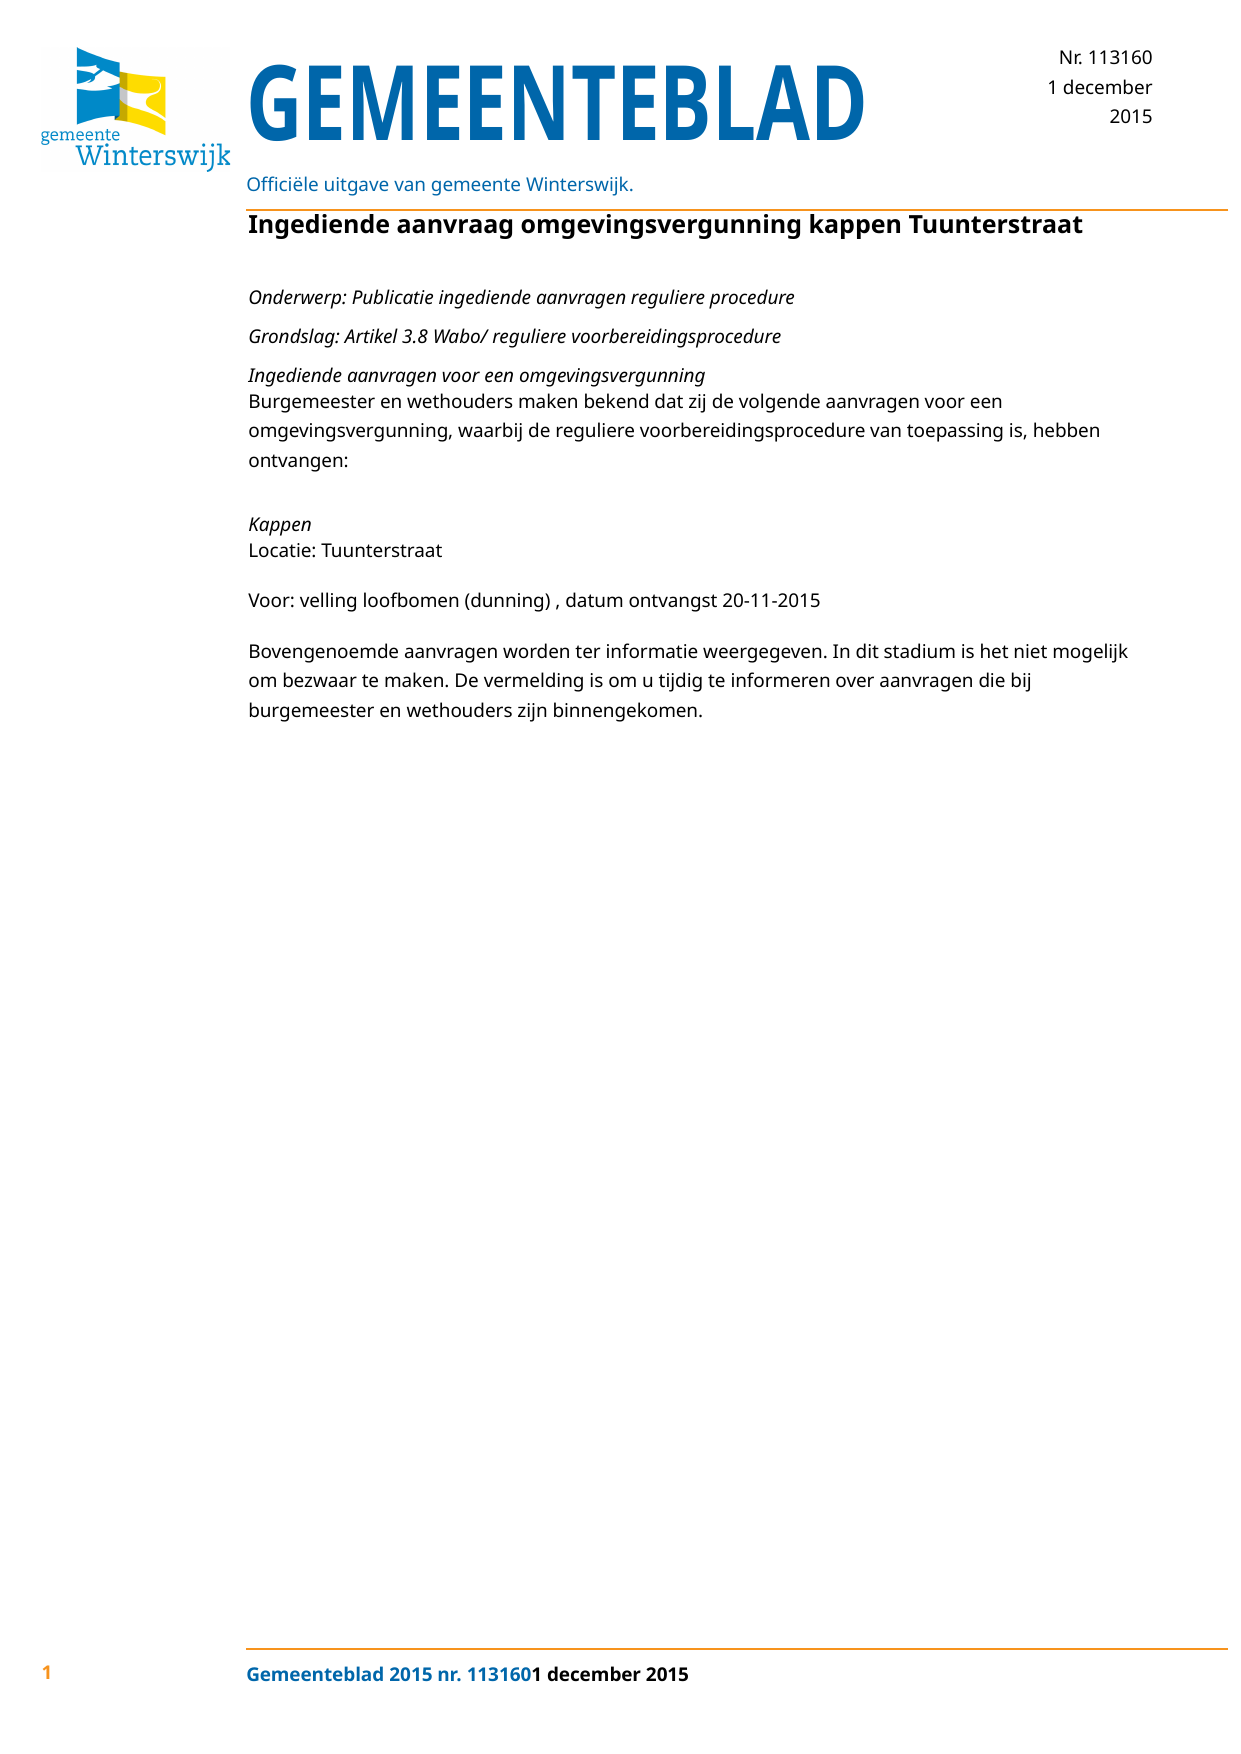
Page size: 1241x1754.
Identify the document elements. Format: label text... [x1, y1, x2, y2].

text Voor: velling loofbomen (dunning) , datum ontvangst 20-11-2015 [248, 587, 1152, 613]
text Grondslag: Artikel 3.8 Wabo/ reguliere voorbereidingsprocedure [248, 323, 1152, 349]
picture [225, 153, 231, 162]
text Bovengenoemde aanvragen worden ter informatie weergegeven. In dit stadium is het niet mogelijk om bezwaar te maken. De vermelding is om u tijdig te informeren over aanvragen die bij burgemeester en wethouders zijn binnengekomen. [248, 638, 1152, 723]
text Ingediende aanvraag omgevingsvergunning kappen Tuunterstraat [248, 211, 1152, 241]
picture [41, 47, 231, 172]
text Kappen [248, 511, 1152, 537]
text Locatie: Tuunterstraat [248, 537, 1152, 563]
text Burgemeester en wethouders maken bekend dat zij de volgende aanvragen voor een omgevingsvergunning, waarbij de reguliere voorbereidingsprocedure van toepassing is, hebben ontvangen: [248, 388, 1152, 473]
text Ingediende aanvragen voor een omgevingsvergunning [248, 362, 1152, 388]
text Onderwerp: Publicatie ingediende aanvragen reguliere procedure [248, 284, 1152, 309]
